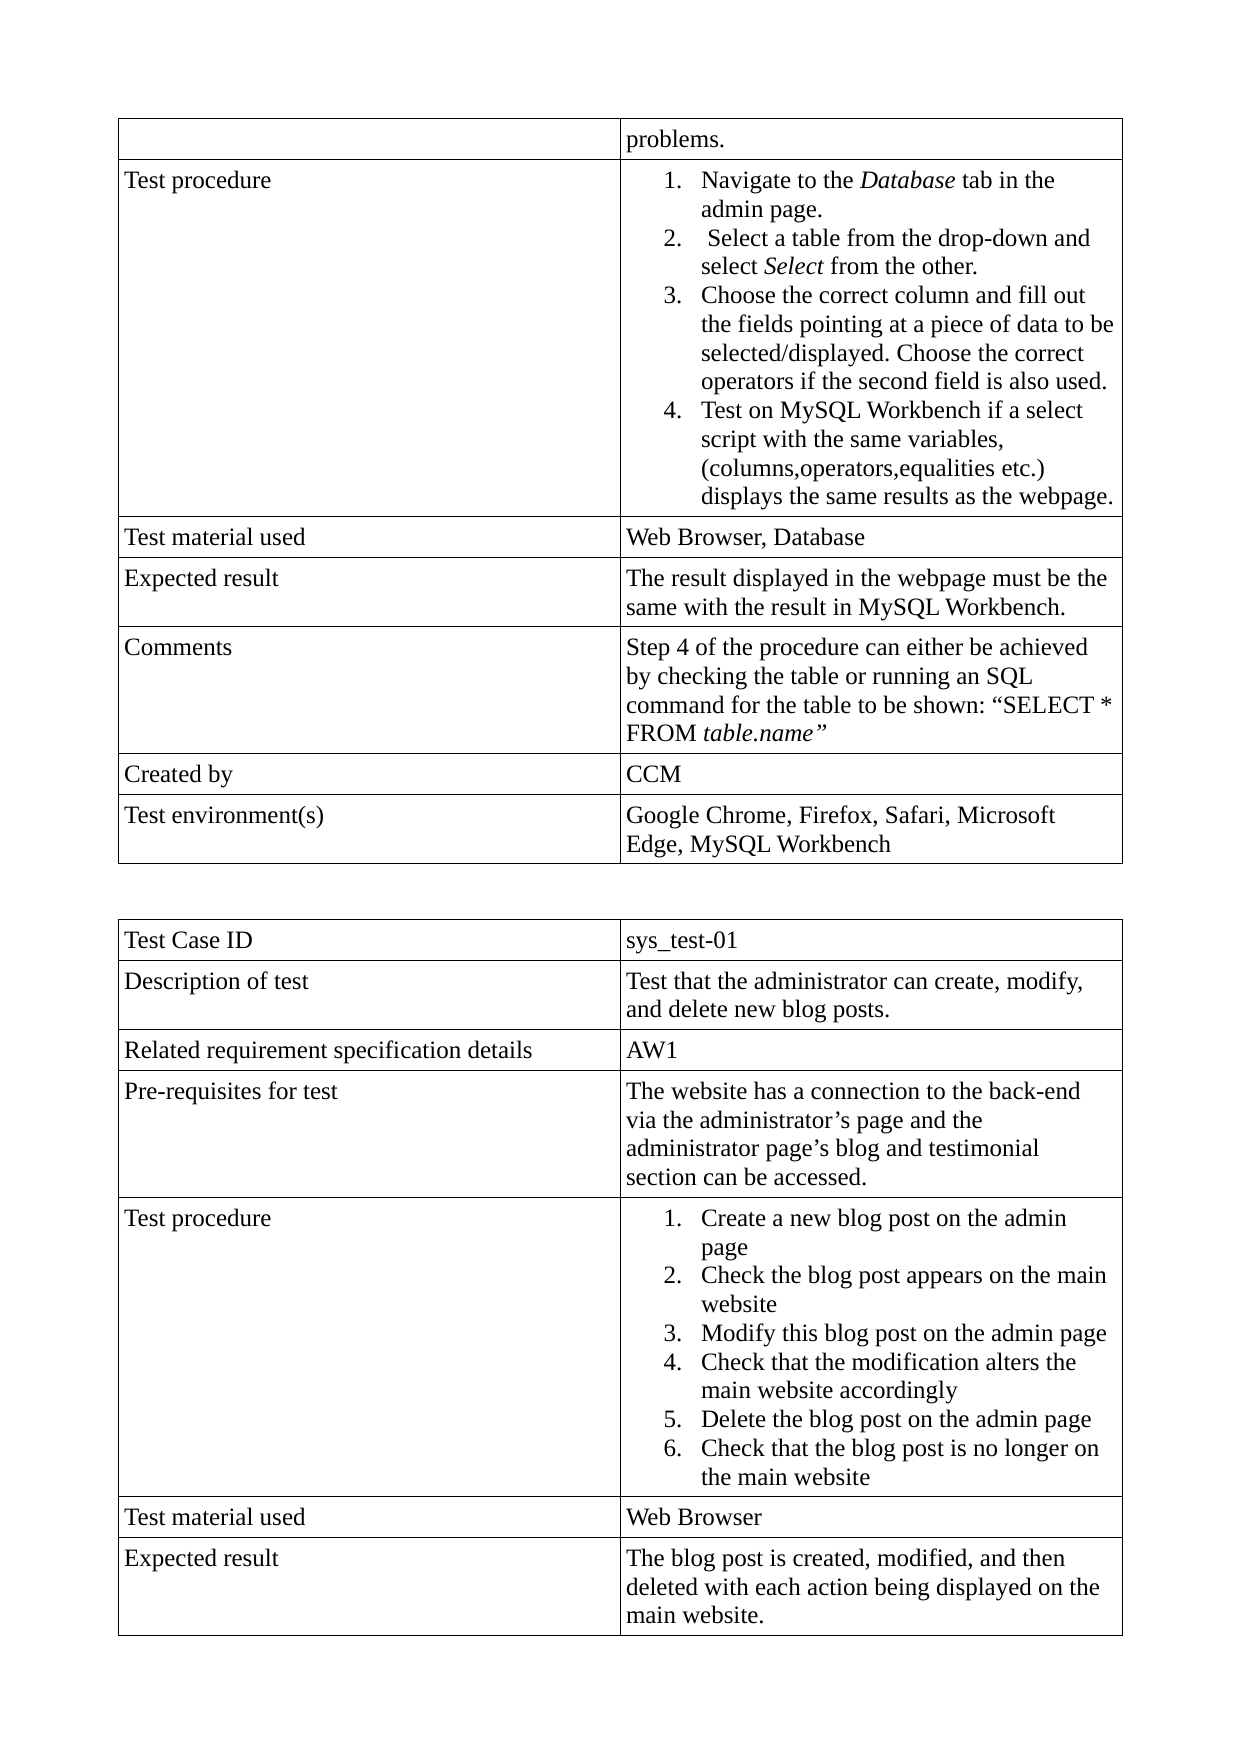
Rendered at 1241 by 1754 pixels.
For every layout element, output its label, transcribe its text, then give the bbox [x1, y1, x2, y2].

table_cell Expected result [119, 558, 620, 626]
table_header Test Case ID [119, 920, 620, 959]
table_cell problems. [621, 119, 1122, 159]
table_cell Step 4 of the procedure can either be achieved by checking the table or running an SQL command for the table to be shown: “SELECT * FROM table.name” [621, 627, 1122, 753]
table_cell Pre-requisites for test [119, 1071, 620, 1197]
table_cell Description of test [119, 961, 620, 1029]
table_cell Test environment(s) [119, 795, 620, 863]
table_cell [119, 119, 620, 159]
table_cell Test that the administrator can create, modify, and delete new blog posts. [621, 961, 1122, 1029]
table_cell Created by [119, 754, 620, 794]
table_cell Web Browser, Database [621, 517, 1122, 557]
table_cell Create a new blog post on the admin page Check the blog post appears on the main website Modify this blog post on the admin page Check that the modification alters the main website accordingly Delete the blog post on the admin page Check that the blog post is no longer on the main website [621, 1198, 1122, 1496]
table_cell Test procedure [119, 160, 620, 516]
table_header sys_test-01 [621, 920, 1122, 959]
table_cell Comments [119, 627, 620, 753]
table_cell The website has a connection to the back-end via the administrator’s page and the administrator page’s blog and testimonial section can be accessed. [621, 1071, 1122, 1197]
table_cell Test procedure [119, 1198, 620, 1496]
table_cell The blog post is created, modified, and then deleted with each action being displayed on the main website. [621, 1538, 1122, 1635]
table_cell CCM [621, 754, 1122, 794]
table_cell Navigate to the Database tab in the admin page. Select a table from the drop-down and select Select from the other. Choose the correct column and fill out the fields pointing at a piece of data to be selected/displayed. Choose the correct operators if the second field is also used. Test on MySQL Workbench if a select script with the same variables, (columns,operators,equalities etc.) displays the same results as the webpage. [621, 160, 1122, 516]
table_cell Related requirement specification details [119, 1030, 620, 1070]
table_cell Expected result [119, 1538, 620, 1635]
table_cell Test material used [119, 1497, 620, 1537]
table_cell The result displayed in the webpage must be the same with the result in MySQL Workbench. [621, 558, 1122, 626]
table_cell AW1 [621, 1030, 1122, 1070]
table_cell Google Chrome, Firefox, Safari, Microsoft Edge, MySQL Workbench [621, 795, 1122, 863]
table_cell Web Browser [621, 1497, 1122, 1537]
table_cell Test material used [119, 517, 620, 557]
